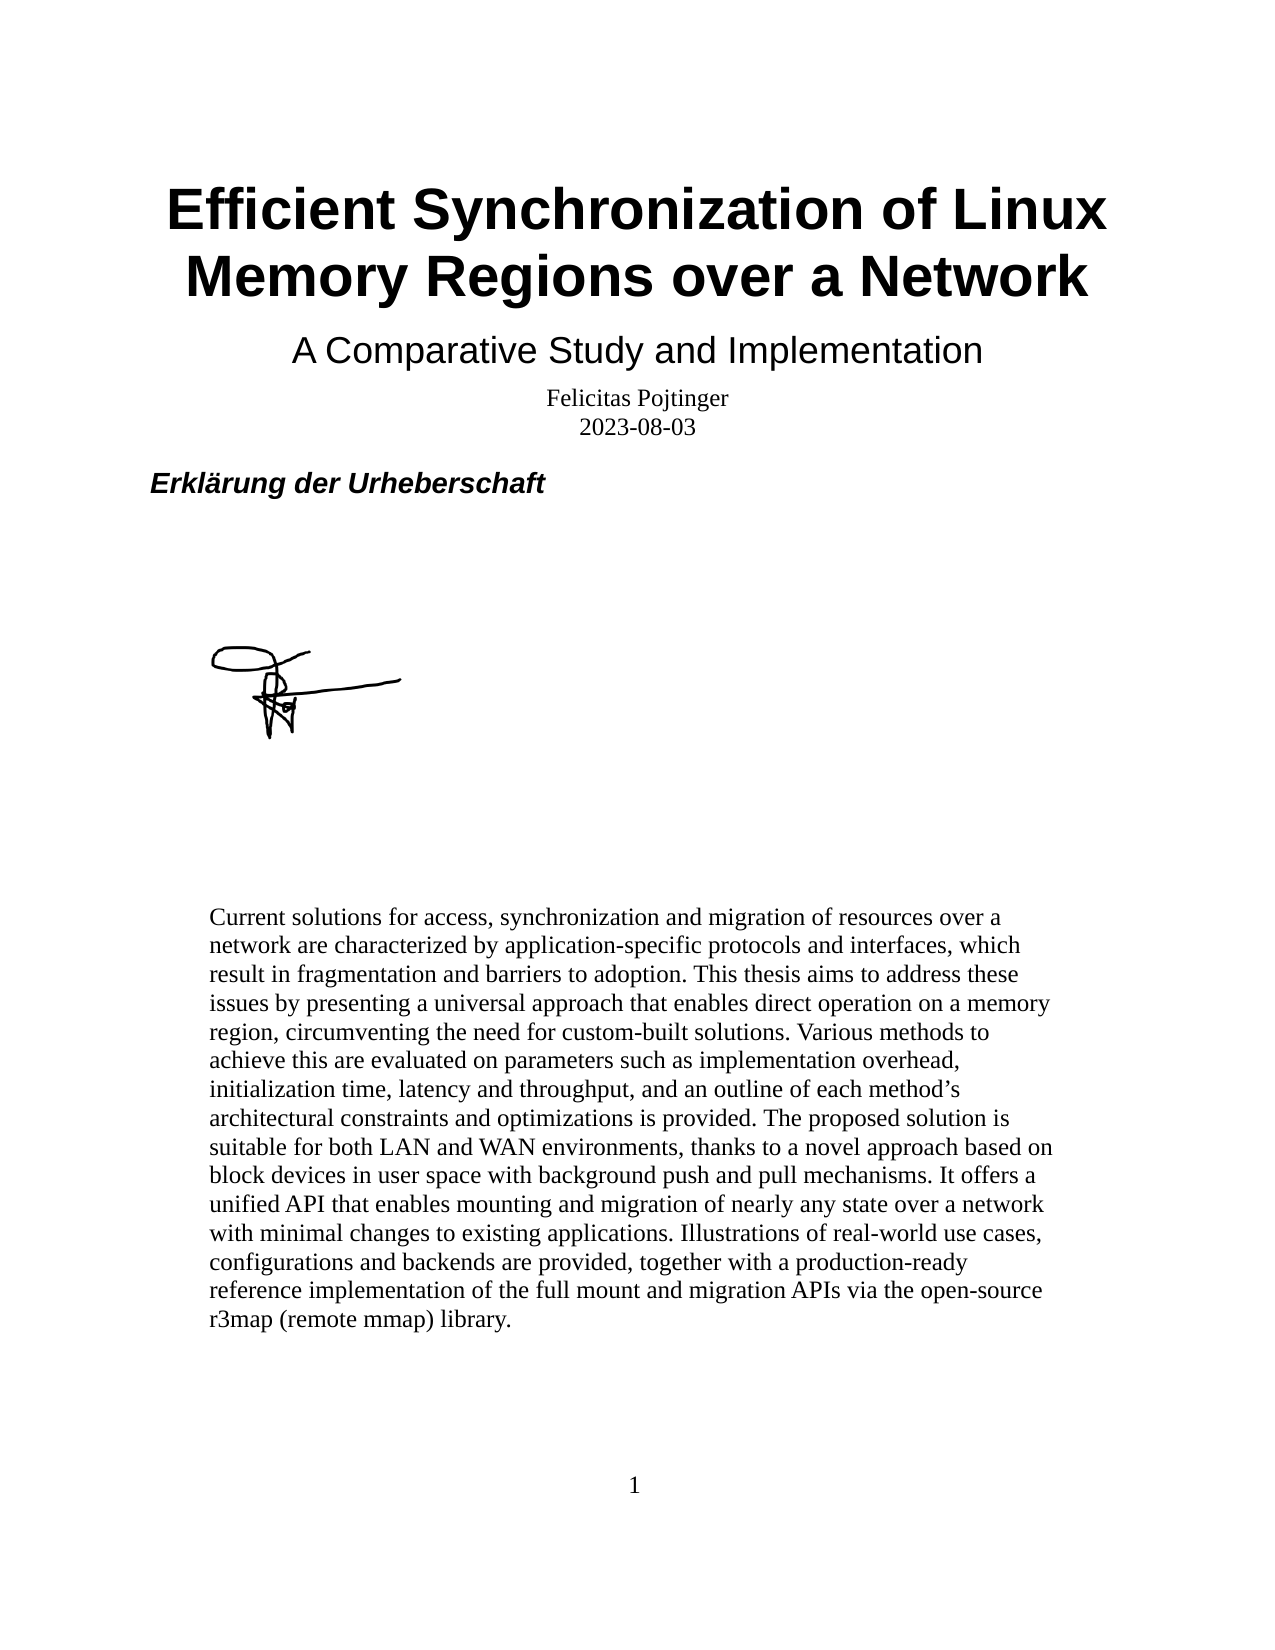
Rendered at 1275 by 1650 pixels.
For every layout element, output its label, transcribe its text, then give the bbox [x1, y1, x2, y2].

title Efficient Synchronization of Linux Memory Regions over a Network [150, 175, 1125, 309]
picture [209, 644, 405, 742]
text Current solutions for access, synchronization and migration of resources over a network are characterized by application-specific protocols and interfaces, which result in fragmentation and barriers to adoption. This thesis aims to address these issues by presenting a universal approach that enables direct operation on a memory region, circumventing the need for custom-built solutions. Various methods to achieve this are evaluated on parameters such as implementation overhead, initialization time, latency and throughput, and an outline of each method’s architectural constraints and optimizations is provided. The proposed solution is suitable for both LAN and WAN environments, thanks to a novel approach based on block devices in user space with background push and pull mechanisms. It offers a unified API that enables mounting and migration of nearly any state over a network with minimal changes to existing applications. Illustrations of real-world use cases, configurations and backends are provided, together with a production-ready reference implementation of the full mount and migration APIs via the open-source r3map (remote mmap) library. [209, 902, 1066, 1333]
text Felicitas Pojtinger [150, 383, 1125, 412]
subtitle A Comparative Study and Implementation [150, 328, 1125, 371]
subtitle Erklärung der Urheberschaft [150, 466, 1125, 499]
text 2023-08-03 [150, 412, 1125, 441]
